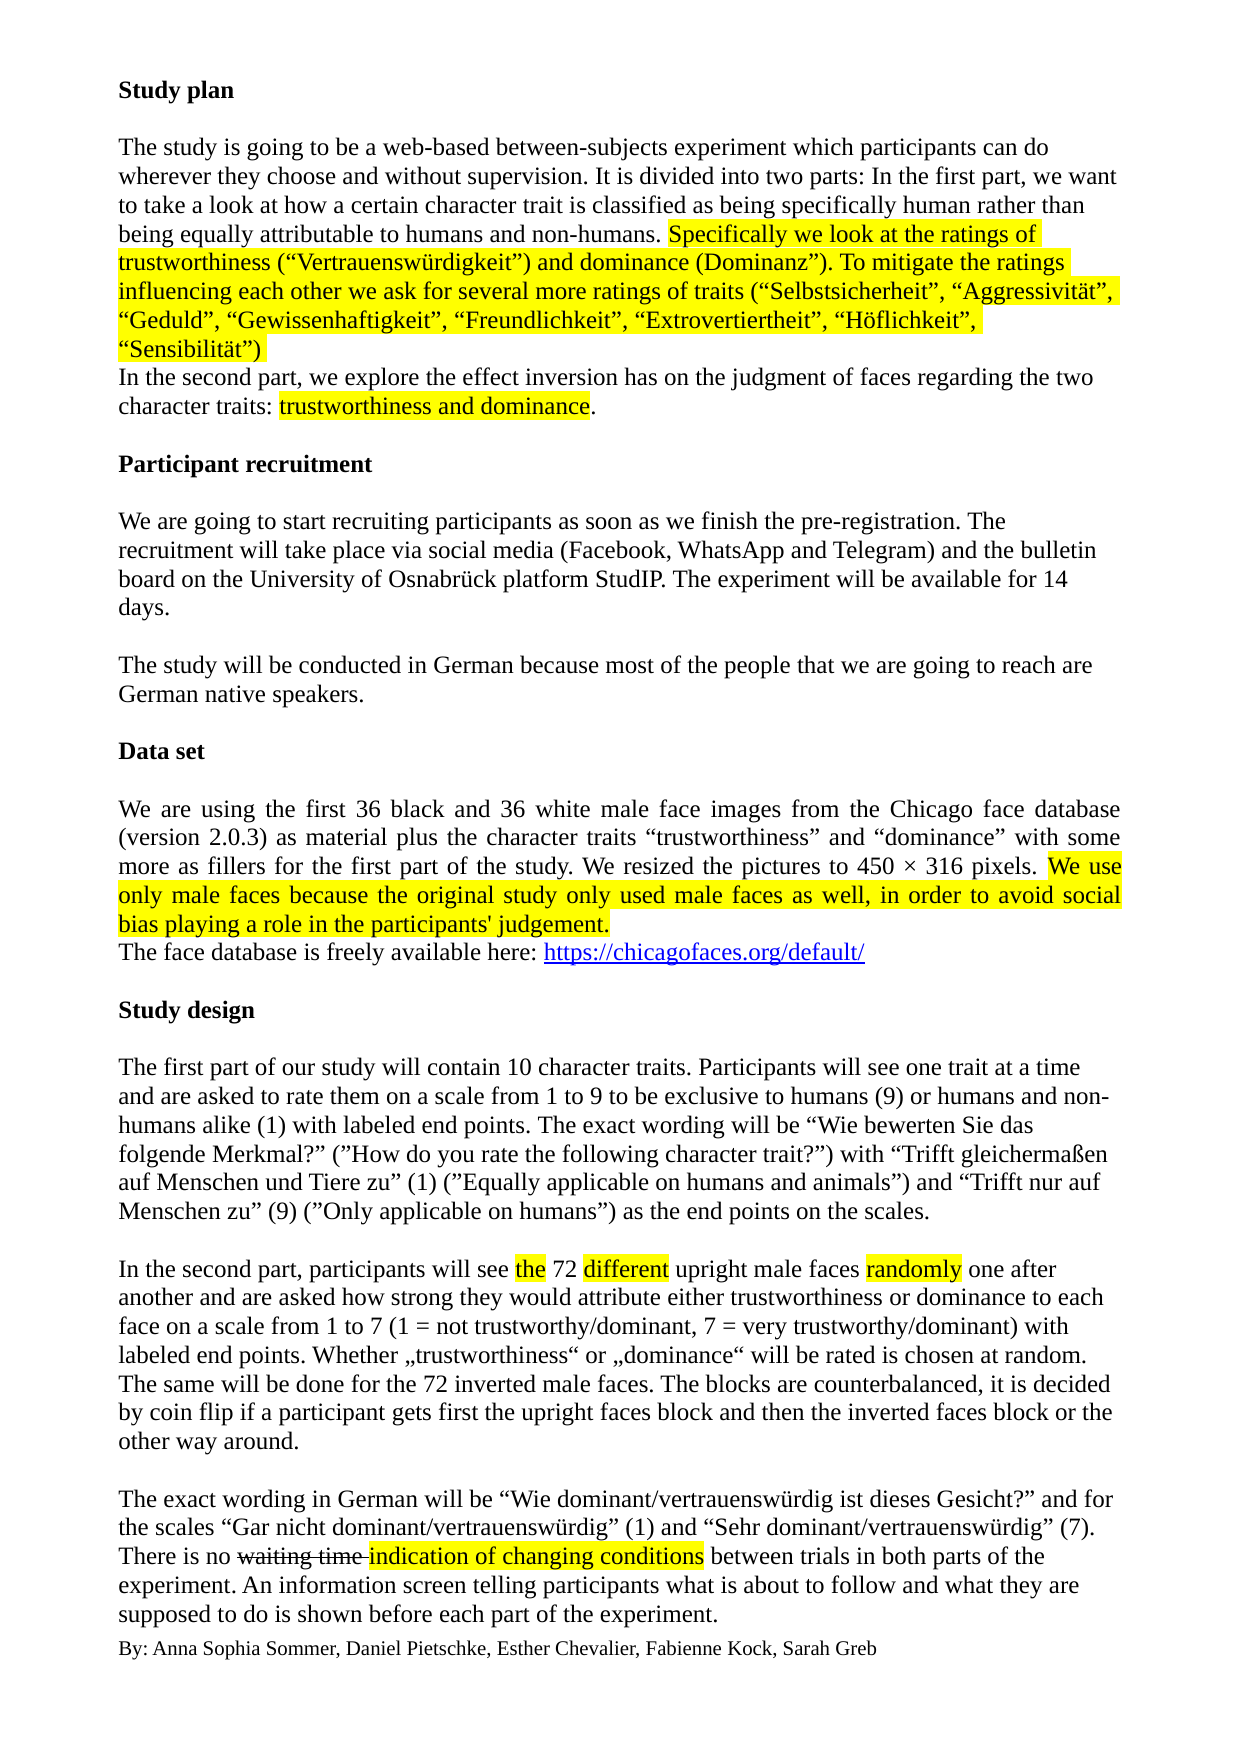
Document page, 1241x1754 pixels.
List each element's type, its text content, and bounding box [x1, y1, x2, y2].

text The face database is freely available here: https://chicagofaces.org/default/ [118, 937, 1122, 966]
text The exact wording in German will be “Wie dominant/vertrauenswürdig ist dieses Gesicht?” and for the scales “Gar nicht dominant/vertrauenswürdig” (1) and “Sehr dominant/vertrauenswürdig” (7). [118, 1484, 1122, 1541]
text The first part of our study will contain 10 character traits. Participants will see one trait at a time and are asked to rate them on a scale from 1 to 9 to be exclusive to humans (9) or humans and non-humans alike (1) with labeled end points. The exact wording will be “Wie bewerten Sie das folgende Merkmal?” (”How do you rate the following character trait?”) with “Trifft gleichermaßen auf Menschen und Tiere zu” (1) (”Equally applicable on humans and animals”) and “Trifft nur auf Menschen zu” (9) (”Only applicable on humans”) as the end points on the scales. [118, 1052, 1122, 1225]
text Study plan [118, 75, 1122, 104]
text We are going to start recruiting participants as soon as we finish the pre-registration. The recruitment will take place via social media (Facebook, WhatsApp and Telegram) and the bulletin board on the University of Osnabrück platform StudIP. The experiment will be available for 14 days. [118, 506, 1122, 621]
text The study is going to be a web-based between-subjects experiment which participants can do wherever they choose and without supervision. It is divided into two parts: In the first part, we want to take a look at how a certain character trait is classified as being specifically human rather than being equally attributable to humans and non-humans. Specifically we look at the ratings of trustworthiness (“Vertrauenswürdigkeit”) and dominance (Dominanz”). To mitigate the ratings influencing each other we ask for several more ratings of traits (“Selbstsicherheit”, “Aggressivität”, “Geduld”, “Gewissenhaftigkeit”, “Freundlichkeit”, “Extrovertiertheit”, “Höflichkeit”, “Sensibilität”) [118, 132, 1122, 362]
text Participant recruitment [118, 449, 1122, 477]
text In the second part, participants will see the 72 different upright male faces randomly one after another and are asked how strong they would attribute either trustworthiness or dominance to each face on a scale from 1 to 7 (1 = not trustworthy/dominant, 7 = very trustworthy/dominant) with labeled end points. Whether „trustworthiness“ or „dominance“ will be rated is chosen at random. The same will be done for the 72 inverted male faces. The blocks are counterbalanced, it is decided by coin flip if a participant gets first the upright faces block and then the inverted faces block or the other way around. [118, 1254, 1122, 1455]
text There is no waiting time indication of changing conditions between trials in both parts of the experiment. An information screen telling participants what is about to follow and what they are supposed to do is shown before each part of the experiment. [118, 1541, 1122, 1627]
text The study will be conducted in German because most of the people that we are going to reach are German native speakers. [118, 650, 1122, 707]
text In the second part, we explore the effect inversion has on the judgment of faces regarding the two character traits: trustworthiness and dominance. [118, 362, 1122, 420]
text We are using the first 36 black and 36 white male face images from the Chicago face database (version 2.0.3) as material plus the character traits “trustworthiness” and “dominance” with some more as fillers for the first part of the study. We resized the pictures to 450 × 316 pixels. We use only male faces because the original study only used male faces as well, in order to avoid social bias playing a role in the participants' judgement. [118, 794, 1122, 937]
text Data set [118, 736, 1122, 765]
text Study design [118, 995, 1122, 1024]
